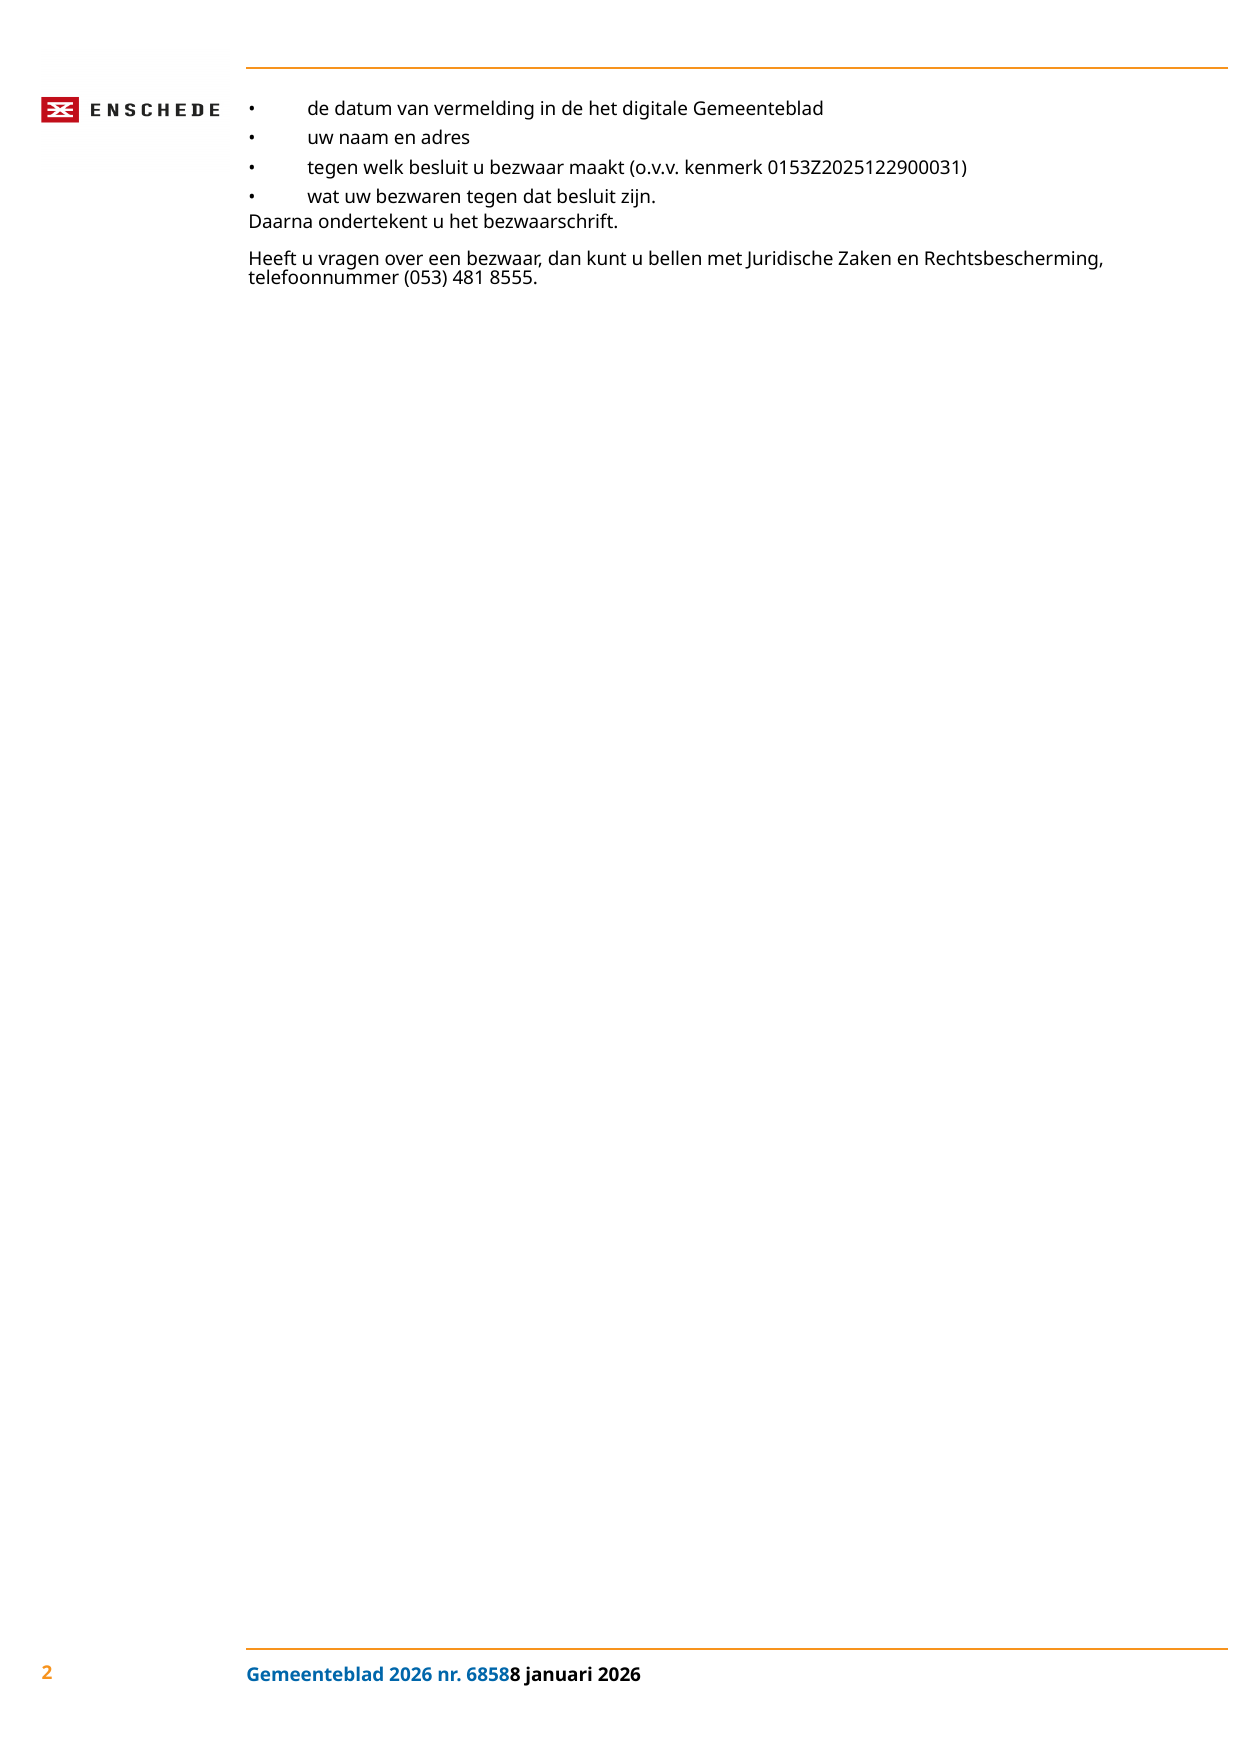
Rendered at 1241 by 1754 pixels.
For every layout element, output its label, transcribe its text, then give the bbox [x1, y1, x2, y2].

text Heeft u vragen over een bezwaar, dan kunt u bellen met Juridische Zaken en Rechtsbescherming, telefoonnummer (053) 481 8555. [248, 250, 1152, 289]
list tegen welk besluit u bezwaar maakt (o.v.v. kenmerk 0153Z2025122900031) [248, 154, 1152, 180]
picture [41, 47, 231, 172]
list uw naam en adres [248, 124, 1152, 150]
list wat uw bezwaren tegen dat besluit zijn. [248, 183, 1152, 209]
text Daarna ondertekent u het bezwaarschrift. [248, 213, 1152, 232]
list de datum van vermelding in de het digitale Gemeenteblad [248, 95, 1152, 121]
